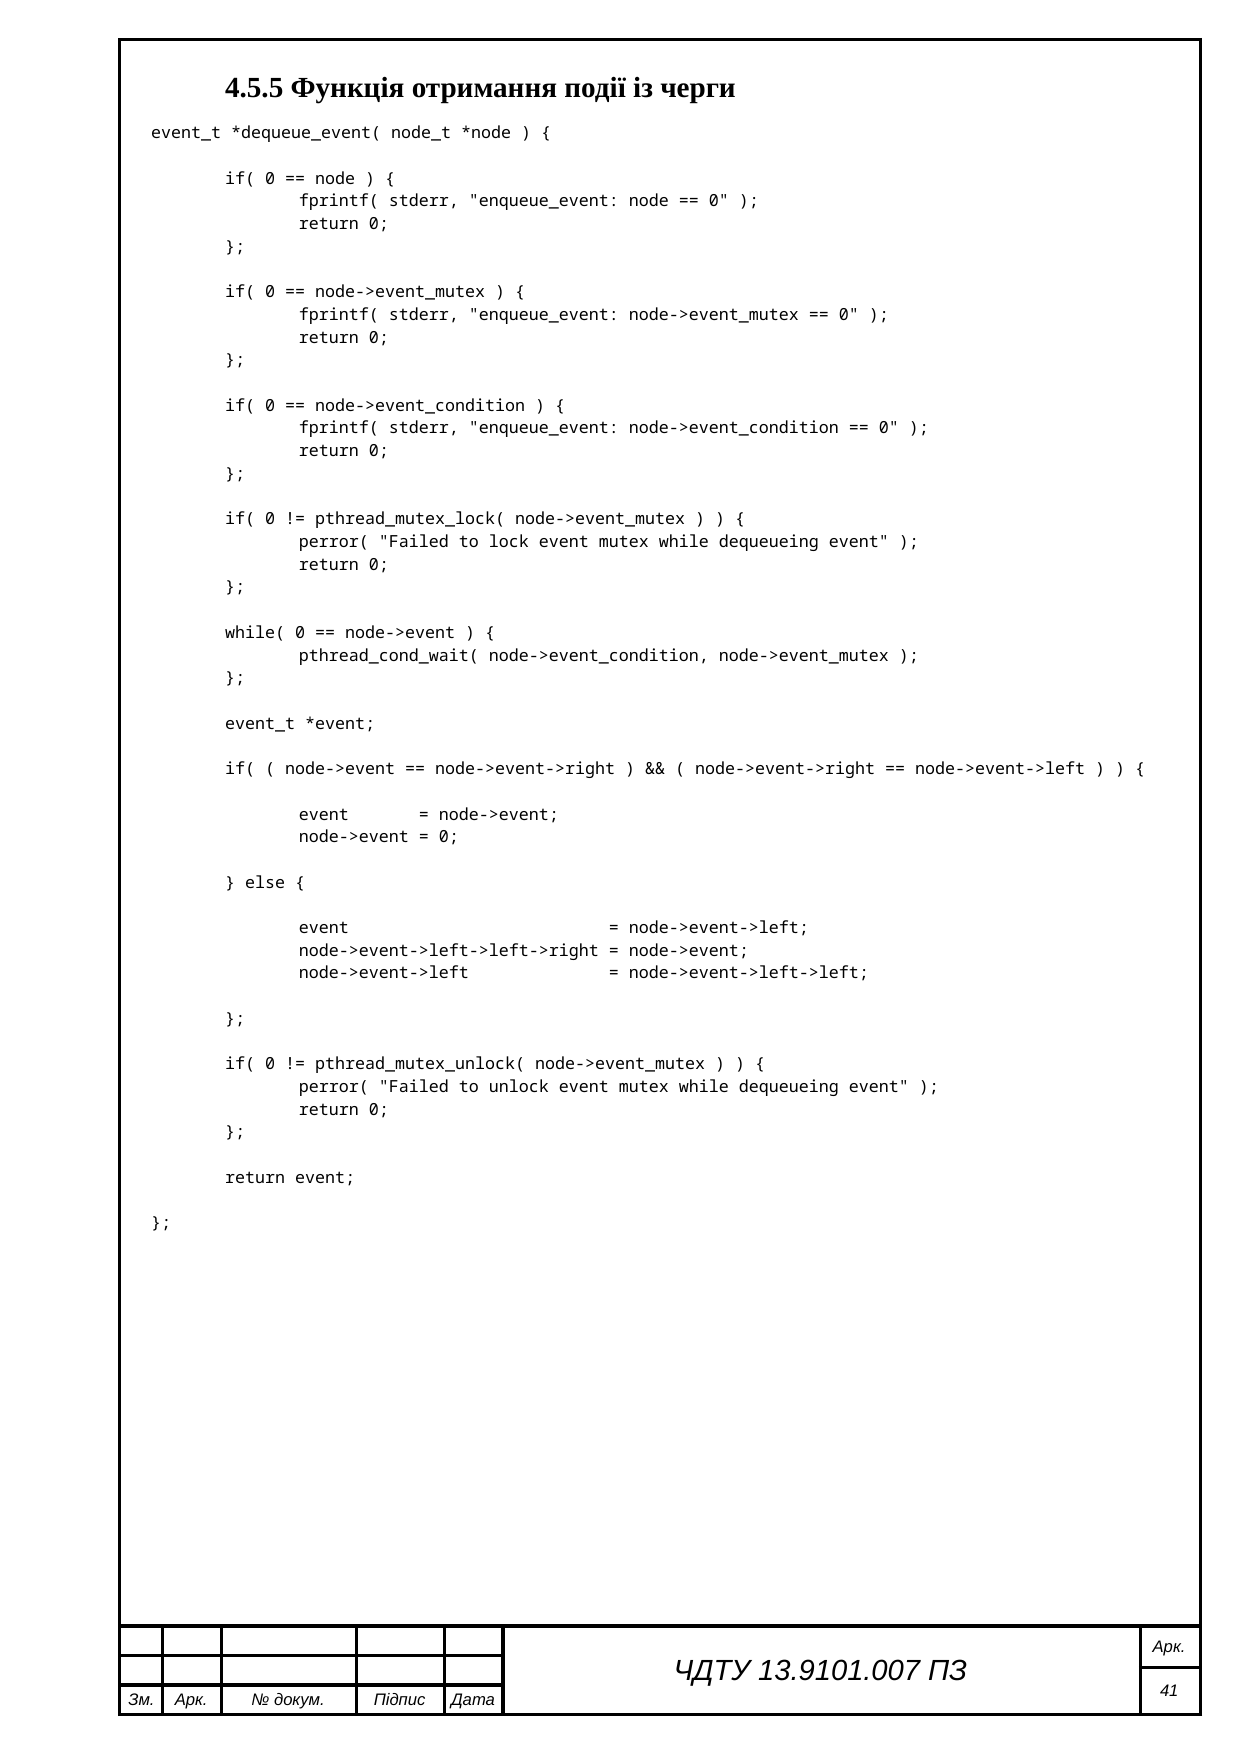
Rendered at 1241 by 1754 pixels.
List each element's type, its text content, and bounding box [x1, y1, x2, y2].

text perror( "Failed to unlock event mutex while dequeueing event" ); [151, 1074, 1170, 1097]
text while( 0 == node->event ) { [151, 620, 1170, 643]
text return event; [151, 1165, 1170, 1188]
text pthread_cond_wait( node->event_condition, node->event_mutex ); [151, 643, 1170, 666]
text }; [151, 461, 1170, 484]
text perror( "Failed to lock event mutex while dequeueing event" ); [151, 529, 1170, 552]
text event_t *dequeue_event( node_t *node ) { [151, 121, 1170, 143]
text 4.5.5 Функція отримання події із черги [151, 71, 1170, 104]
text } else { [151, 870, 1170, 893]
text node->event = 0; [151, 825, 1170, 847]
text fprintf( stderr, "enqueue_event: node->event_mutex == 0" ); [151, 302, 1170, 325]
text if( ( node->event == node->event->right ) && ( node->event->right == node->event->left ) ) { [151, 757, 1170, 779]
text }; [151, 1211, 1170, 1233]
text if( 0 == node->event_mutex ) { [151, 280, 1170, 302]
text if( 0 == node->event_condition ) { [151, 393, 1170, 416]
text node->event->left = node->event->left->left; [151, 961, 1170, 984]
text node->event->left->left->right = node->event; [151, 938, 1170, 961]
text if( 0 != pthread_mutex_unlock( node->event_mutex ) ) { [151, 1052, 1170, 1074]
text event = node->event; [151, 802, 1170, 825]
text fprintf( stderr, "enqueue_event: node == 0" ); [151, 189, 1170, 212]
text }; [151, 666, 1170, 688]
text event = node->event->left; [151, 916, 1170, 938]
text }; [151, 1120, 1170, 1143]
text return 0; [151, 325, 1170, 348]
text return 0; [151, 1097, 1170, 1120]
text return 0; [151, 439, 1170, 461]
text }; [151, 575, 1170, 598]
text if( 0 == node ) { [151, 166, 1170, 189]
text return 0; [151, 212, 1170, 234]
text return 0; [151, 552, 1170, 575]
text if( 0 != pthread_mutex_lock( node->event_mutex ) ) { [151, 507, 1170, 529]
text fprintf( stderr, "enqueue_event: node->event_condition == 0" ); [151, 416, 1170, 439]
text }; [151, 1006, 1170, 1029]
text event_t *event; [151, 711, 1170, 734]
text }; [151, 234, 1170, 257]
text }; [151, 348, 1170, 371]
